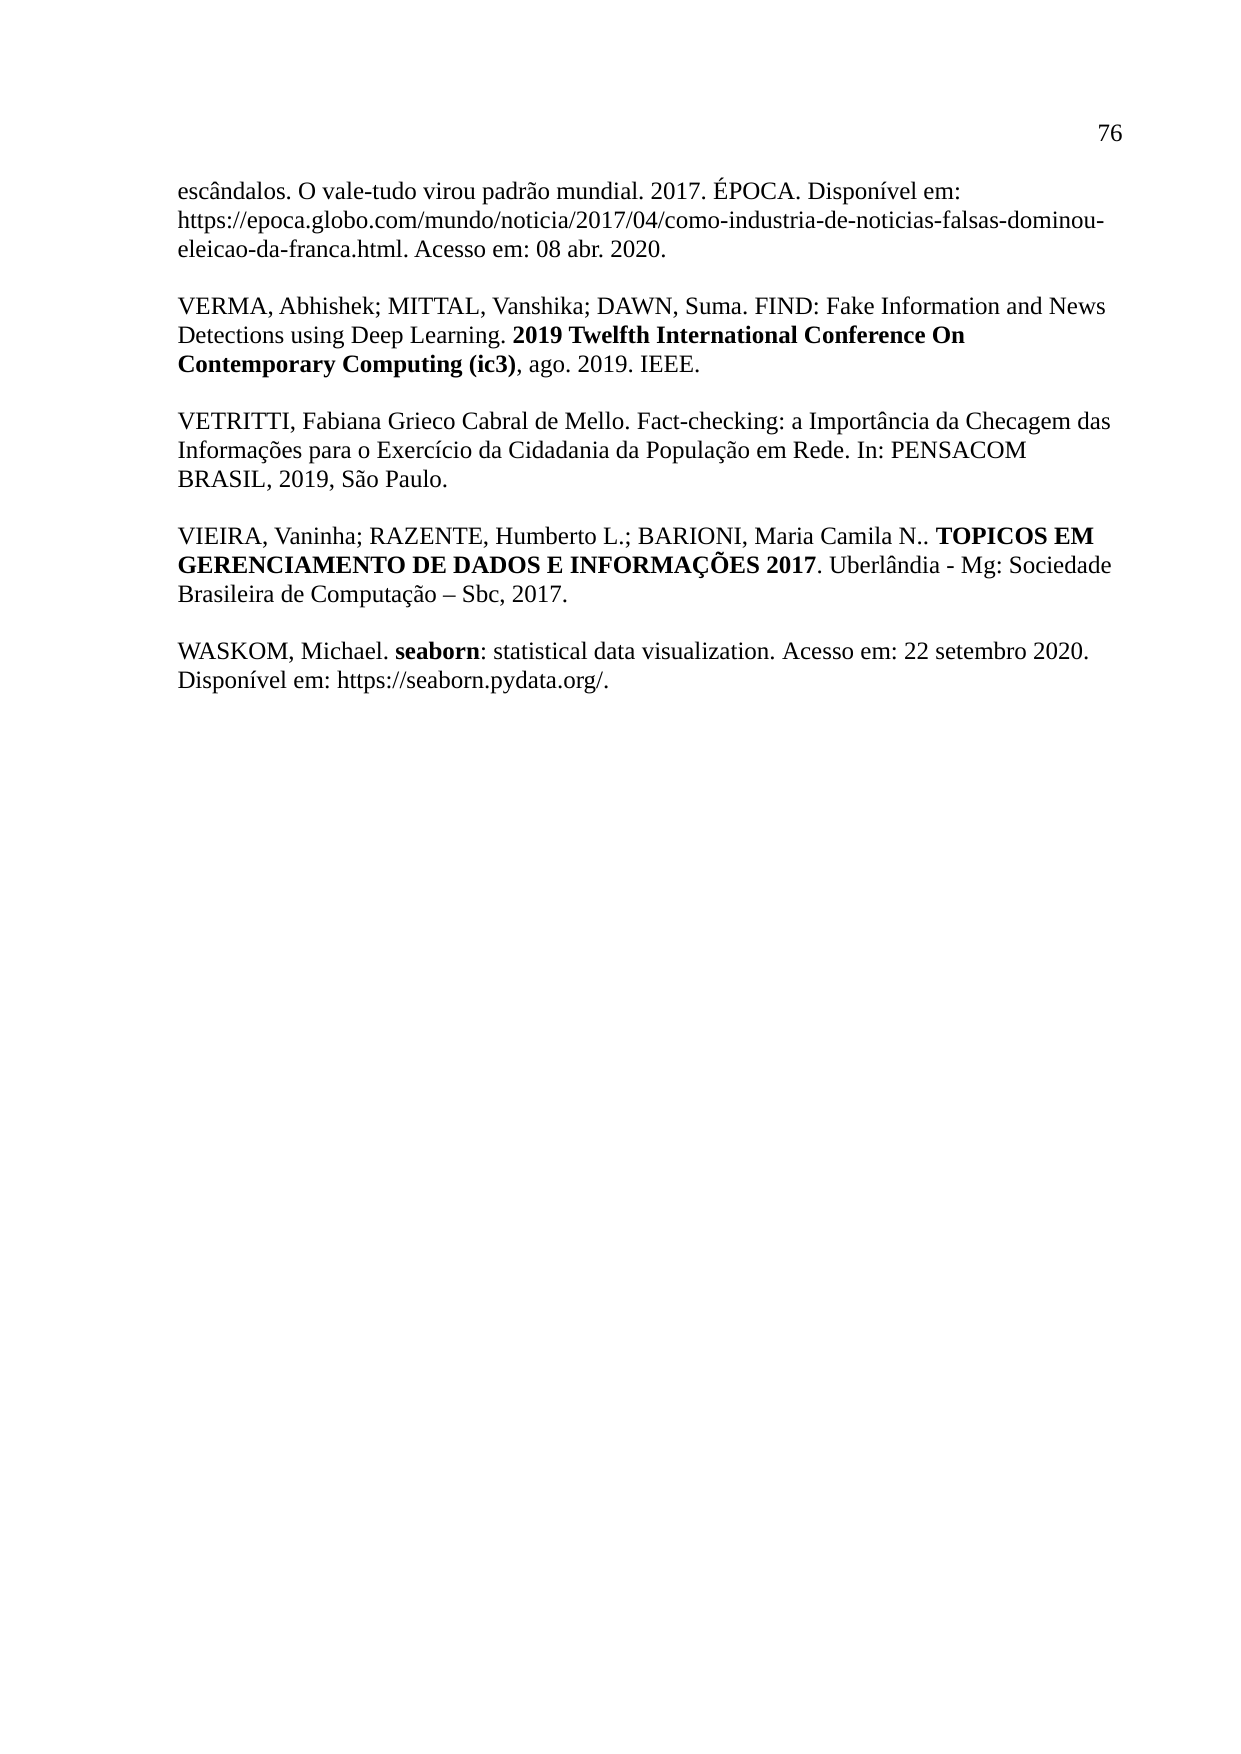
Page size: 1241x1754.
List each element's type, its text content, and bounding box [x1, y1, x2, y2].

text VERMA, Abhishek; MITTAL, Vanshika; DAWN, Suma. FIND: Fake Information and News Detections using Deep Learning. 2019 Twelfth International Conference On Contemporary Computing (ic3), ago. 2019. IEEE. [177, 291, 1122, 378]
text VIEIRA, Vaninha; RAZENTE, Humberto L.; BARIONI, Maria Camila N.. TOPICOS EM GERENCIAMENTO DE DADOS E INFORMAÇÕES 2017. Uberlândia - Mg: Sociedade Brasileira de Computação – Sbc, 2017. [177, 521, 1122, 608]
text VETRITTI, Fabiana Grieco Cabral de Mello. Fact-checking: a Importância da Checagem das Informações para o Exercício da Cidadania da População em Rede. In: PENSACOM BRASIL, 2019, São Paulo. [177, 406, 1122, 493]
text escândalos. O vale-tudo virou padrão mundial. 2017. ÉPOCA. Disponível em: https://epoca.globo.com/mundo/noticia/2017/04/como-industria-de-noticias-falsas-dominou-eleicao-da-franca.html. Acesso em: 08 abr. 2020. [177, 176, 1122, 263]
text WASKOM, Michael. seaborn: statistical data visualization. Acesso em: 22 setembro 2020. Disponível em: https://seaborn.pydata.org/. [177, 636, 1122, 694]
